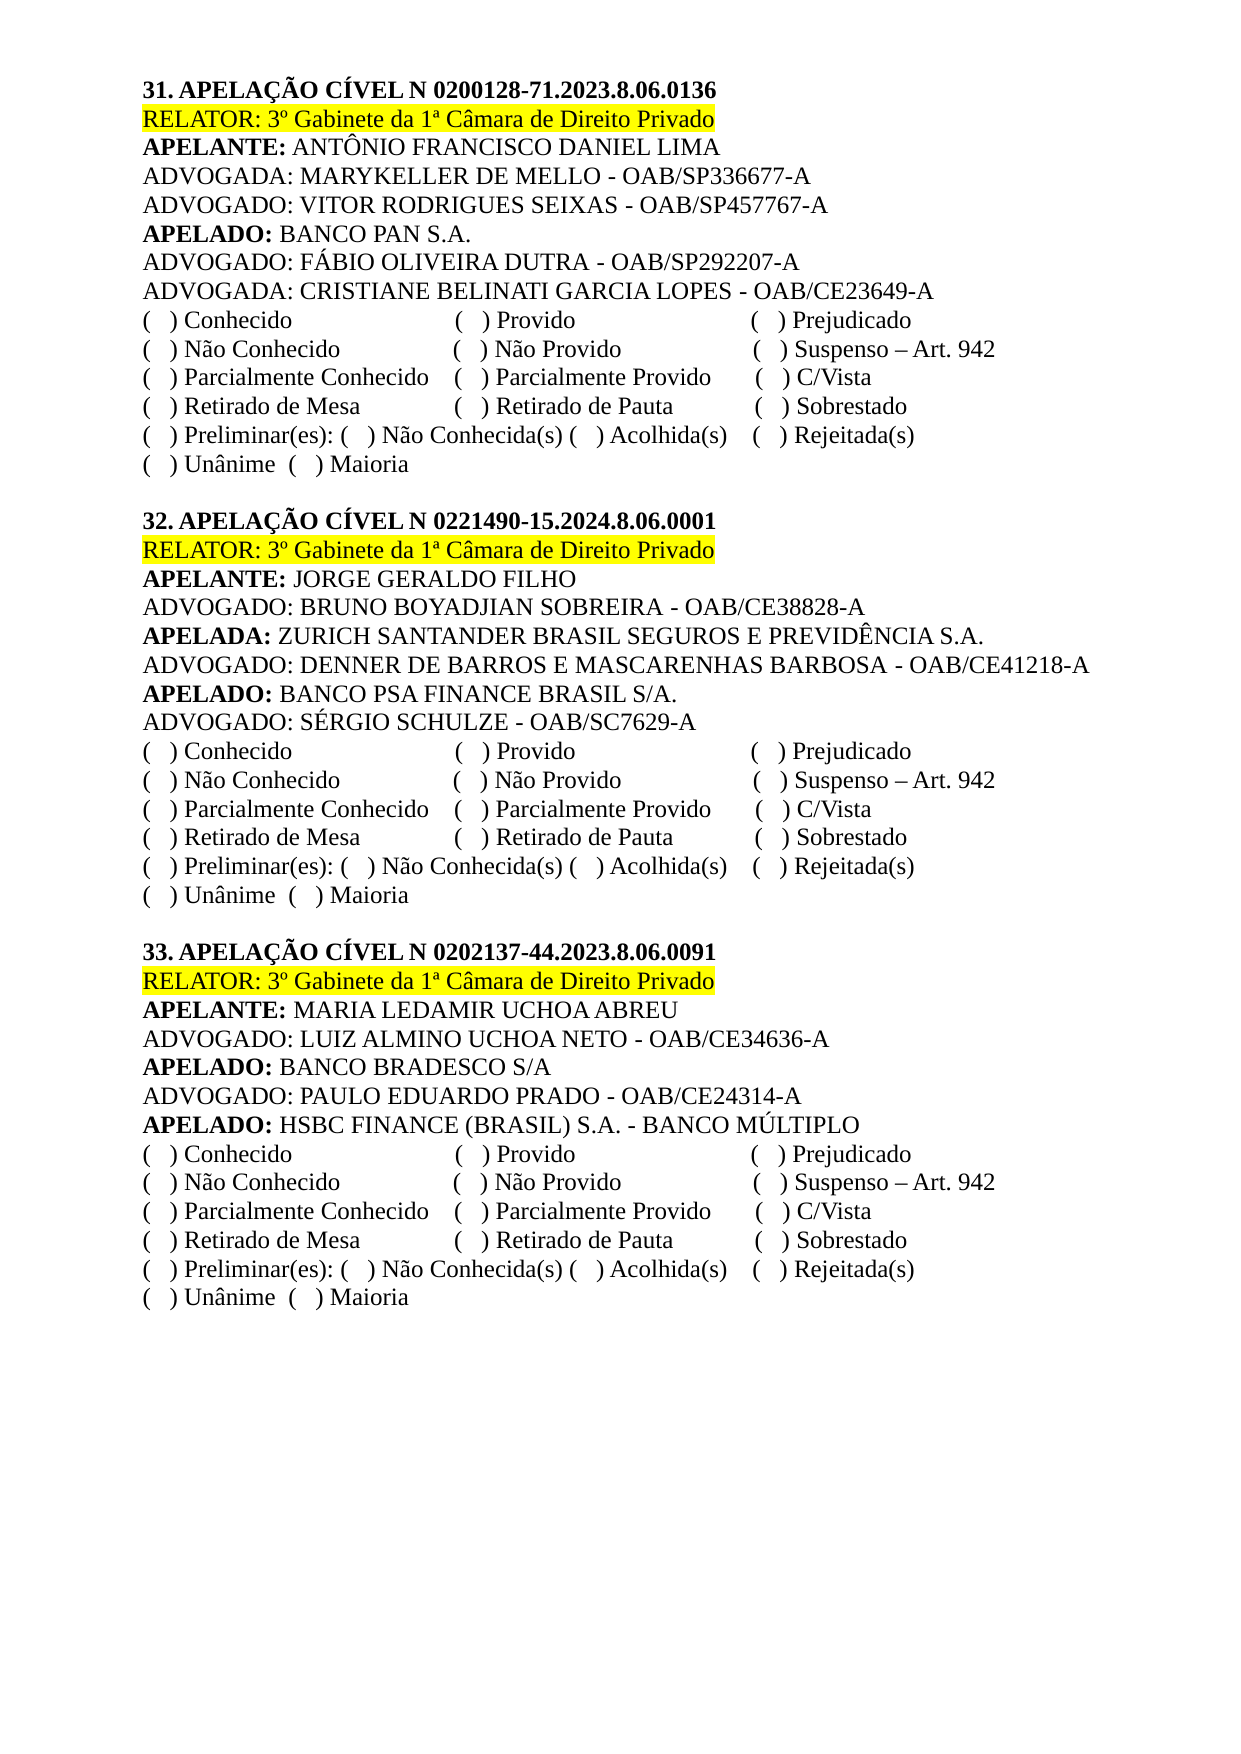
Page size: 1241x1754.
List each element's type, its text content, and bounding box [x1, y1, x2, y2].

text ( ) Retirado de Mesa ( ) Retirado de Pauta ( ) Sobrestado [142, 1225, 1141, 1254]
text ( ) Preliminar(es): ( ) Não Conhecida(s) ( ) Acolhida(s) ( ) Rejeitada(s) [142, 851, 1141, 880]
text ( ) Unânime ( ) Maioria 33. APELAÇÃO CÍVEL N 0202137-44.2023.8.06.0091 RELATOR: 3º Gabinete da 1ª Câmara de Direito Privado APELANTE: MARIA LEDAMIR UCHOA ABREU ADVOGADO: LUIZ ALMINO UCHOA NETO - OAB/CE34636-A APELADO: BANCO BRADESCO S/A ADVOGADO: PAULO EDUARDO PRADO - OAB/CE24314-A APELADO: HSBC FINANCE (BRASIL) S.A. - BANCO MÚLTIPLO ( ) Conhecido ( ) Provido ( ) Prejudicado [142, 880, 1141, 1167]
text ( ) Parcialmente Conhecido ( ) Parcialmente Provido ( ) C/Vista [142, 794, 1141, 822]
text ( ) Não Conhecido ( ) Não Provido ( ) Suspenso – Art. 942 [142, 1167, 1141, 1196]
text ( ) Retirado de Mesa ( ) Retirado de Pauta ( ) Sobrestado [142, 822, 1141, 851]
text ( ) Não Conhecido ( ) Não Provido ( ) Suspenso – Art. 942 [142, 334, 1141, 362]
text ( ) Unânime ( ) Maioria 32. APELAÇÃO CÍVEL N 0221490-15.2024.8.06.0001 RELATOR: 3º Gabinete da 1ª Câmara de Direito Privado APELANTE: JORGE GERALDO FILHO ADVOGADO: BRUNO BOYADJIAN SOBREIRA - OAB/CE38828-A APELADA: ZURICH SANTANDER BRASIL SEGUROS E PREVIDÊNCIA S.A. ADVOGADO: DENNER DE BARROS E MASCARENHAS BARBOSA - OAB/CE41218-A APELADO: BANCO PSA FINANCE BRASIL S/A. ADVOGADO: SÉRGIO SCHULZE - OAB/SC7629-A ( ) Conhecido ( ) Provido ( ) Prejudicado [142, 449, 1141, 765]
text ( ) Parcialmente Conhecido ( ) Parcialmente Provido ( ) C/Vista [142, 1196, 1141, 1225]
text ( ) Não Conhecido ( ) Não Provido ( ) Suspenso – Art. 942 [142, 765, 1141, 794]
text 31. APELAÇÃO CÍVEL N 0200128-71.2023.8.06.0136 RELATOR: 3º Gabinete da 1ª Câmara de Direito Privado APELANTE: ANTÔNIO FRANCISCO DANIEL LIMA ADVOGADA: MARYKELLER DE MELLO - OAB/SP336677-A ADVOGADO: VITOR RODRIGUES SEIXAS - OAB/SP457767-A APELADO: BANCO PAN S.A. ADVOGADO: FÁBIO OLIVEIRA DUTRA - OAB/SP292207-A ADVOGADA: CRISTIANE BELINATI GARCIA LOPES - OAB/CE23649-A ( ) Conhecido ( ) Provido ( ) Prejudicado [142, 75, 1141, 334]
text ( ) Unânime ( ) Maioria [142, 1282, 1141, 1369]
text ( ) Parcialmente Conhecido ( ) Parcialmente Provido ( ) C/Vista [142, 362, 1141, 391]
text ( ) Preliminar(es): ( ) Não Conhecida(s) ( ) Acolhida(s) ( ) Rejeitada(s) [142, 1254, 1141, 1282]
text ( ) Preliminar(es): ( ) Não Conhecida(s) ( ) Acolhida(s) ( ) Rejeitada(s) [142, 420, 1141, 449]
text ( ) Retirado de Mesa ( ) Retirado de Pauta ( ) Sobrestado [142, 391, 1141, 420]
